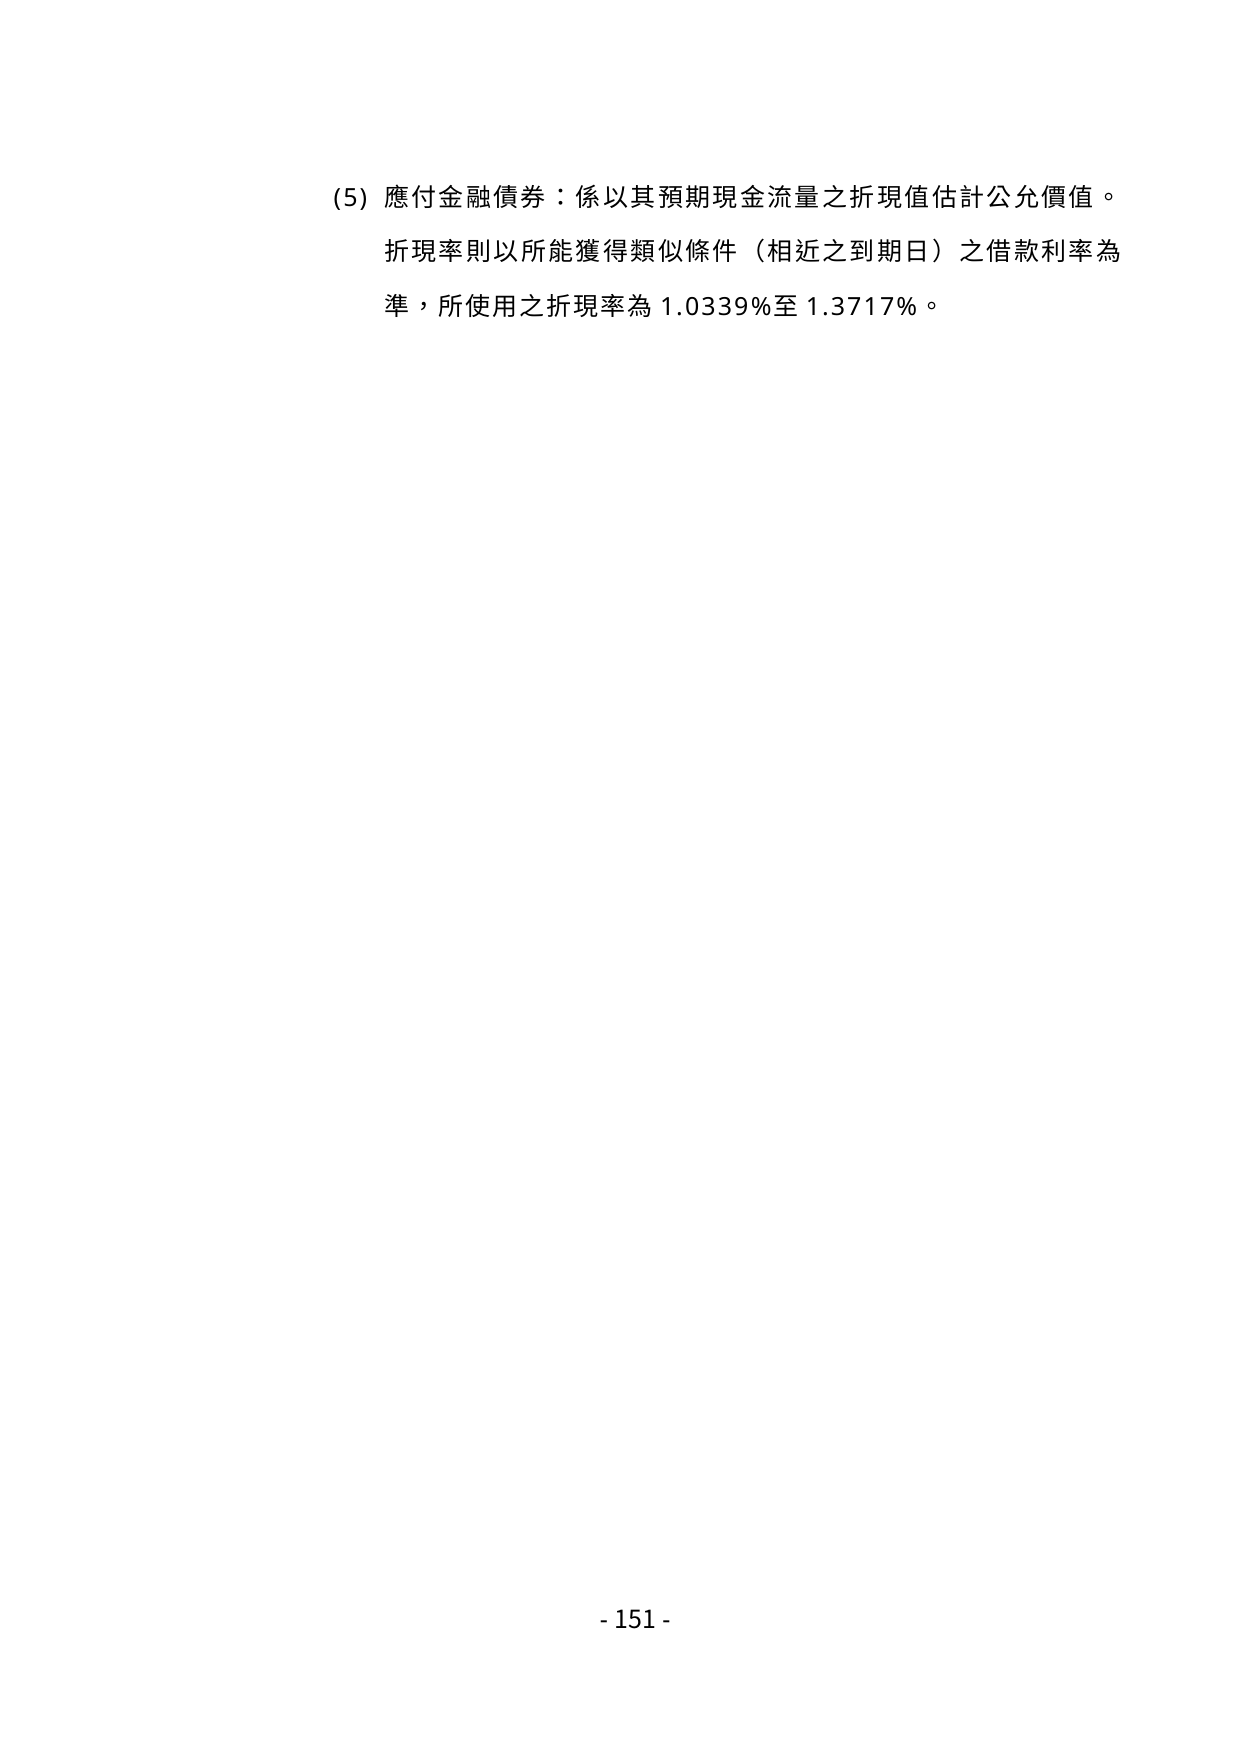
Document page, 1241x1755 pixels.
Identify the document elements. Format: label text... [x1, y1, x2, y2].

text (5) 應付金融債券：係以其預期現金流量之折現值估計公允價值。折現率則以所能獲得類似條件（相近之到期日）之借款利率為準，所使用之折現率為1.0339%至1.3717%。 [325, 177, 1122, 322]
